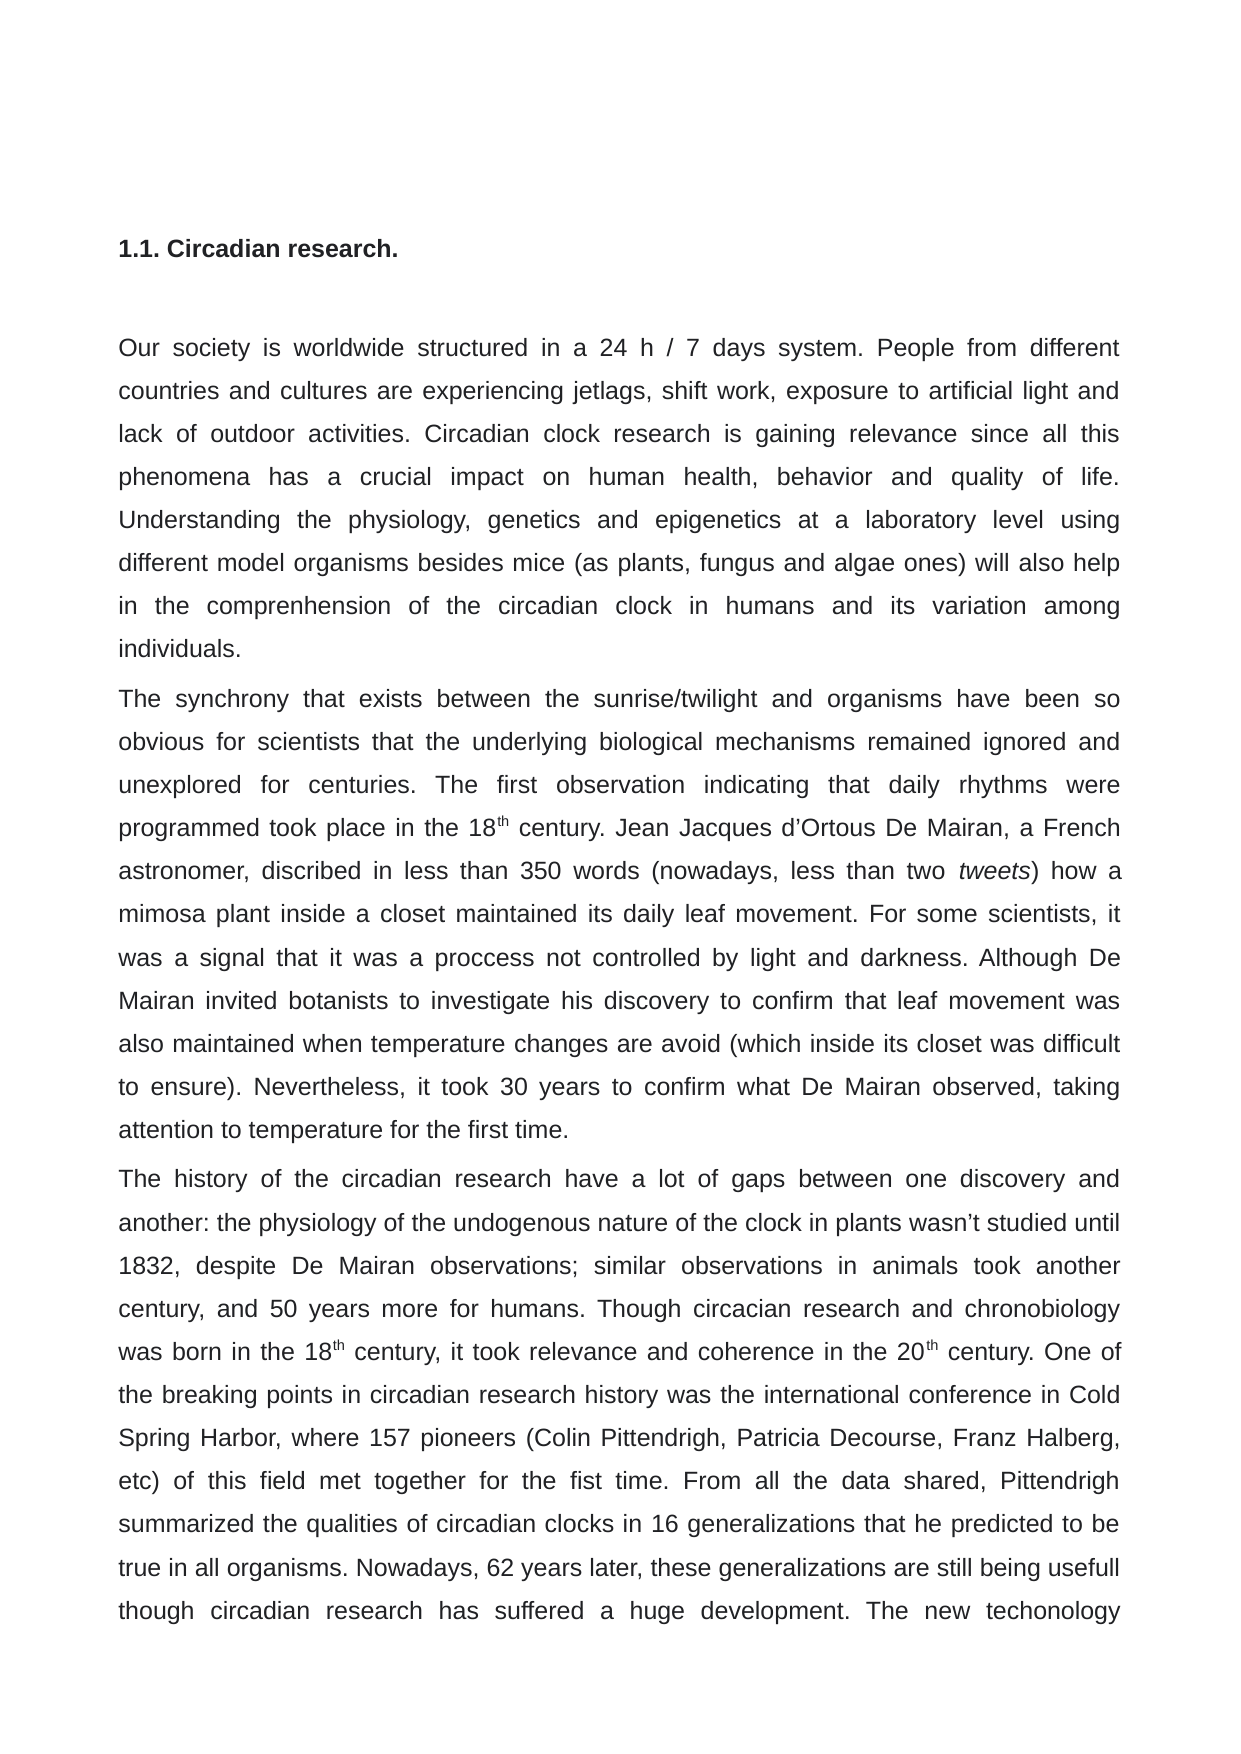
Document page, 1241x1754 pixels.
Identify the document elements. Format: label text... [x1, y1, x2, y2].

text 1.1. Circadian research. [118, 234, 1122, 263]
text Our society is worldwide structured in a 24 h / 7 days system. People from different countries and cultures are experiencing jetlags, shift work, exposure to artificial light and lack of outdoor activities. Circadian clock research is gaining relevance since all this phenomena has a crucial impact on human health, behavior and quality of life. Understanding the physiology, genetics and epigenetics at a laboratory level using different model organisms besides mice (as plants, fungus and algae ones) will also help in the comprenhension of the circadian clock in humans and its variation among individuals. [118, 333, 1122, 663]
text The history of the circadian research have a lot of gaps between one discovery and another: the physiology of the undogenous nature of the clock in plants wasn’t studied until 1832, despite De Mairan observations; similar observations in animals took another century, and 50 years more for humans. Though circacian research and chronobiology was born in the 18th century, it took relevance and coherence in the 20th century. One of the breaking points in circadian research history was the international conference in Cold Spring Harbor, where 157 pioneers (Colin Pittendrigh, Patricia Decourse, Franz Halberg, etc) of this field met together for the fist time. From all the data shared, Pittendrigh summarized the qualities of circadian clocks in 16 generalizations that he predicted to be true in all organisms. Nowadays, 62 years later, these generalizations are still being usefull though circadian research has suffered a huge development. The new techonology [118, 1164, 1122, 1624]
text The synchrony that exists between the sunrise/twilight and organisms have been so obvious for scientists that the underlying biological mechanisms remained ignored and unexplored for centuries. The first observation indicating that daily rhythms were programmed took place in the 18th century. Jean Jacques d’Ortous De Mairan, a French astronomer, discribed in less than 350 words (nowadays, less than two tweets) how a mimosa plant inside a closet maintained its daily leaf movement. For some scientists, it was a signal that it was a proccess not controlled by light and darkness. Although De Mairan invited botanists to investigate his discovery to confirm that leaf movement was also maintained when temperature changes are avoid (which inside its closet was difficult to ensure). Nevertheless, it took 30 years to confirm what De Mairan observed, taking attention to temperature for the first time. [118, 684, 1122, 1144]
